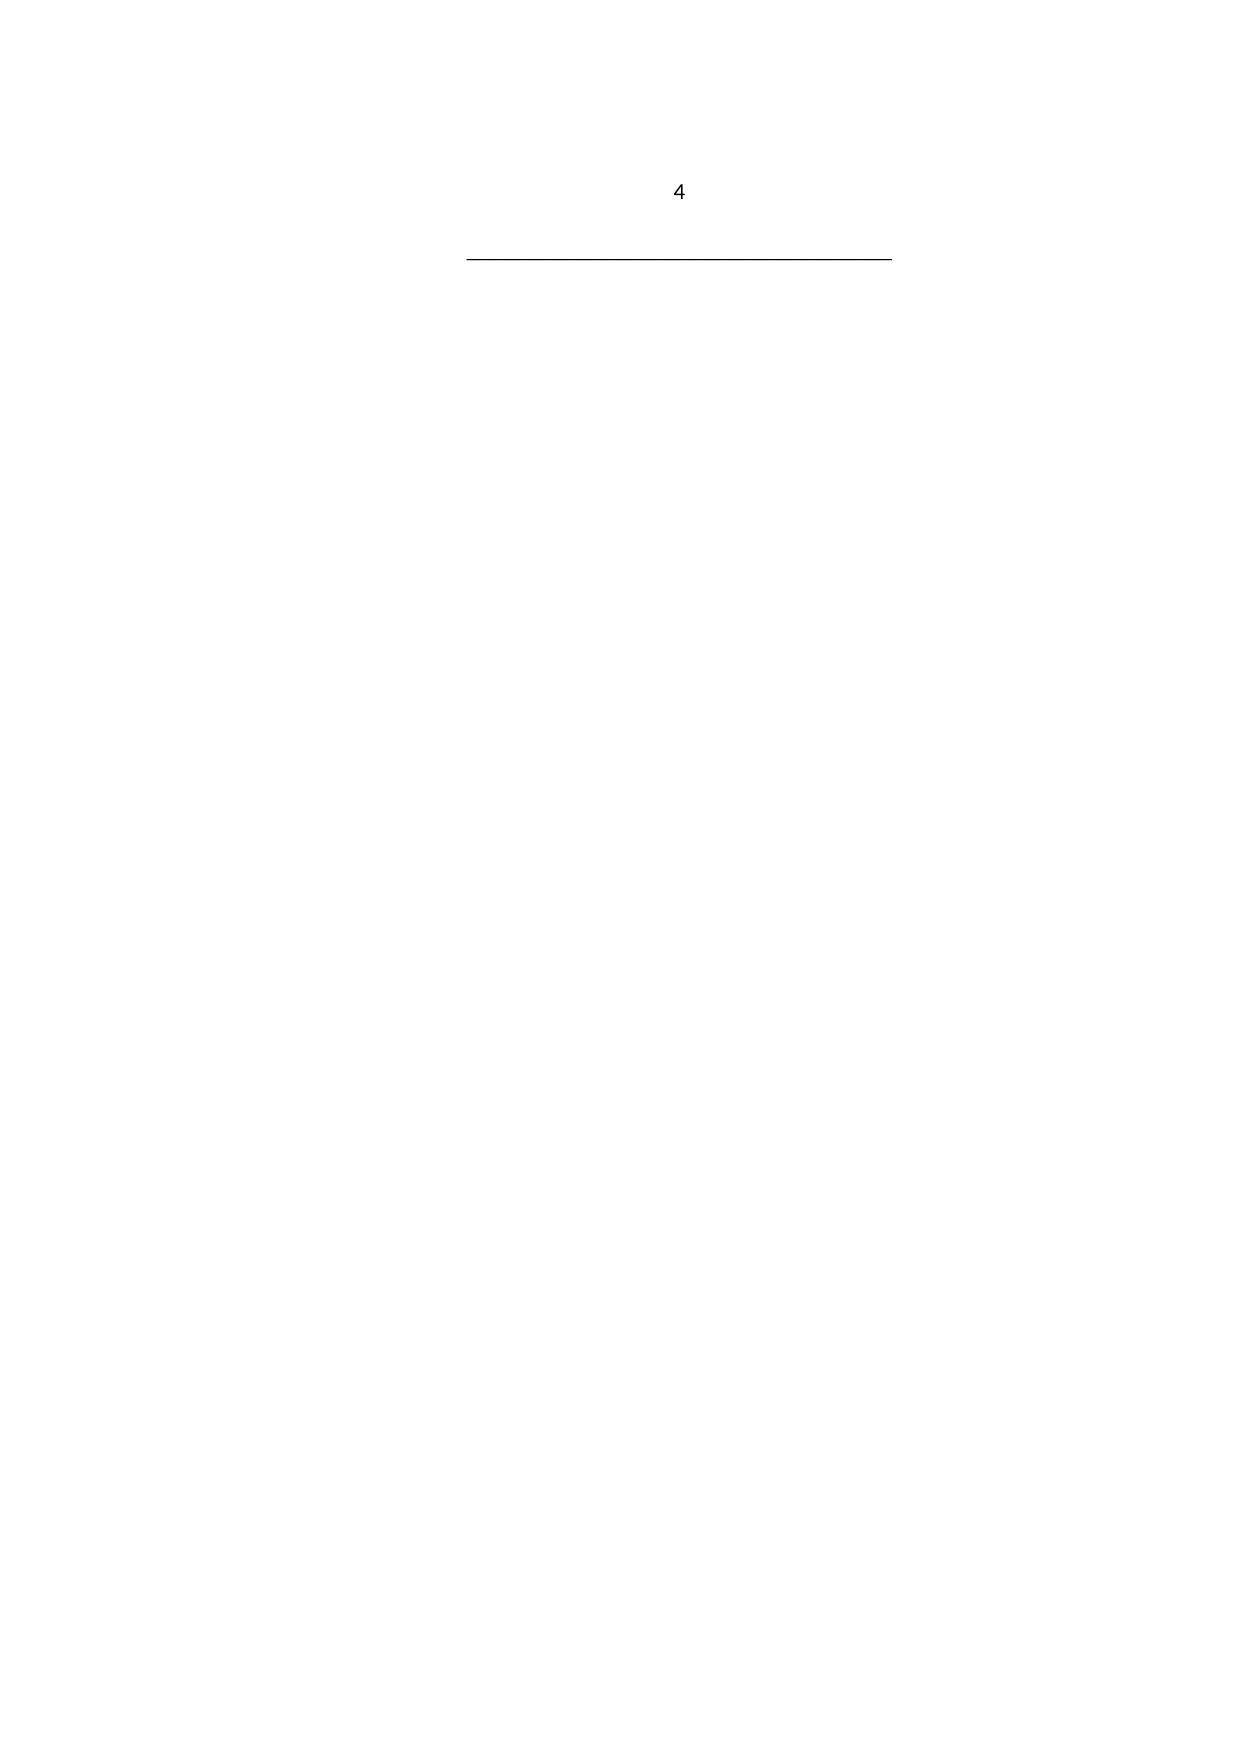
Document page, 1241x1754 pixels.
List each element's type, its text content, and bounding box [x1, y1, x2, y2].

text __________________________________ [177, 234, 1181, 263]
